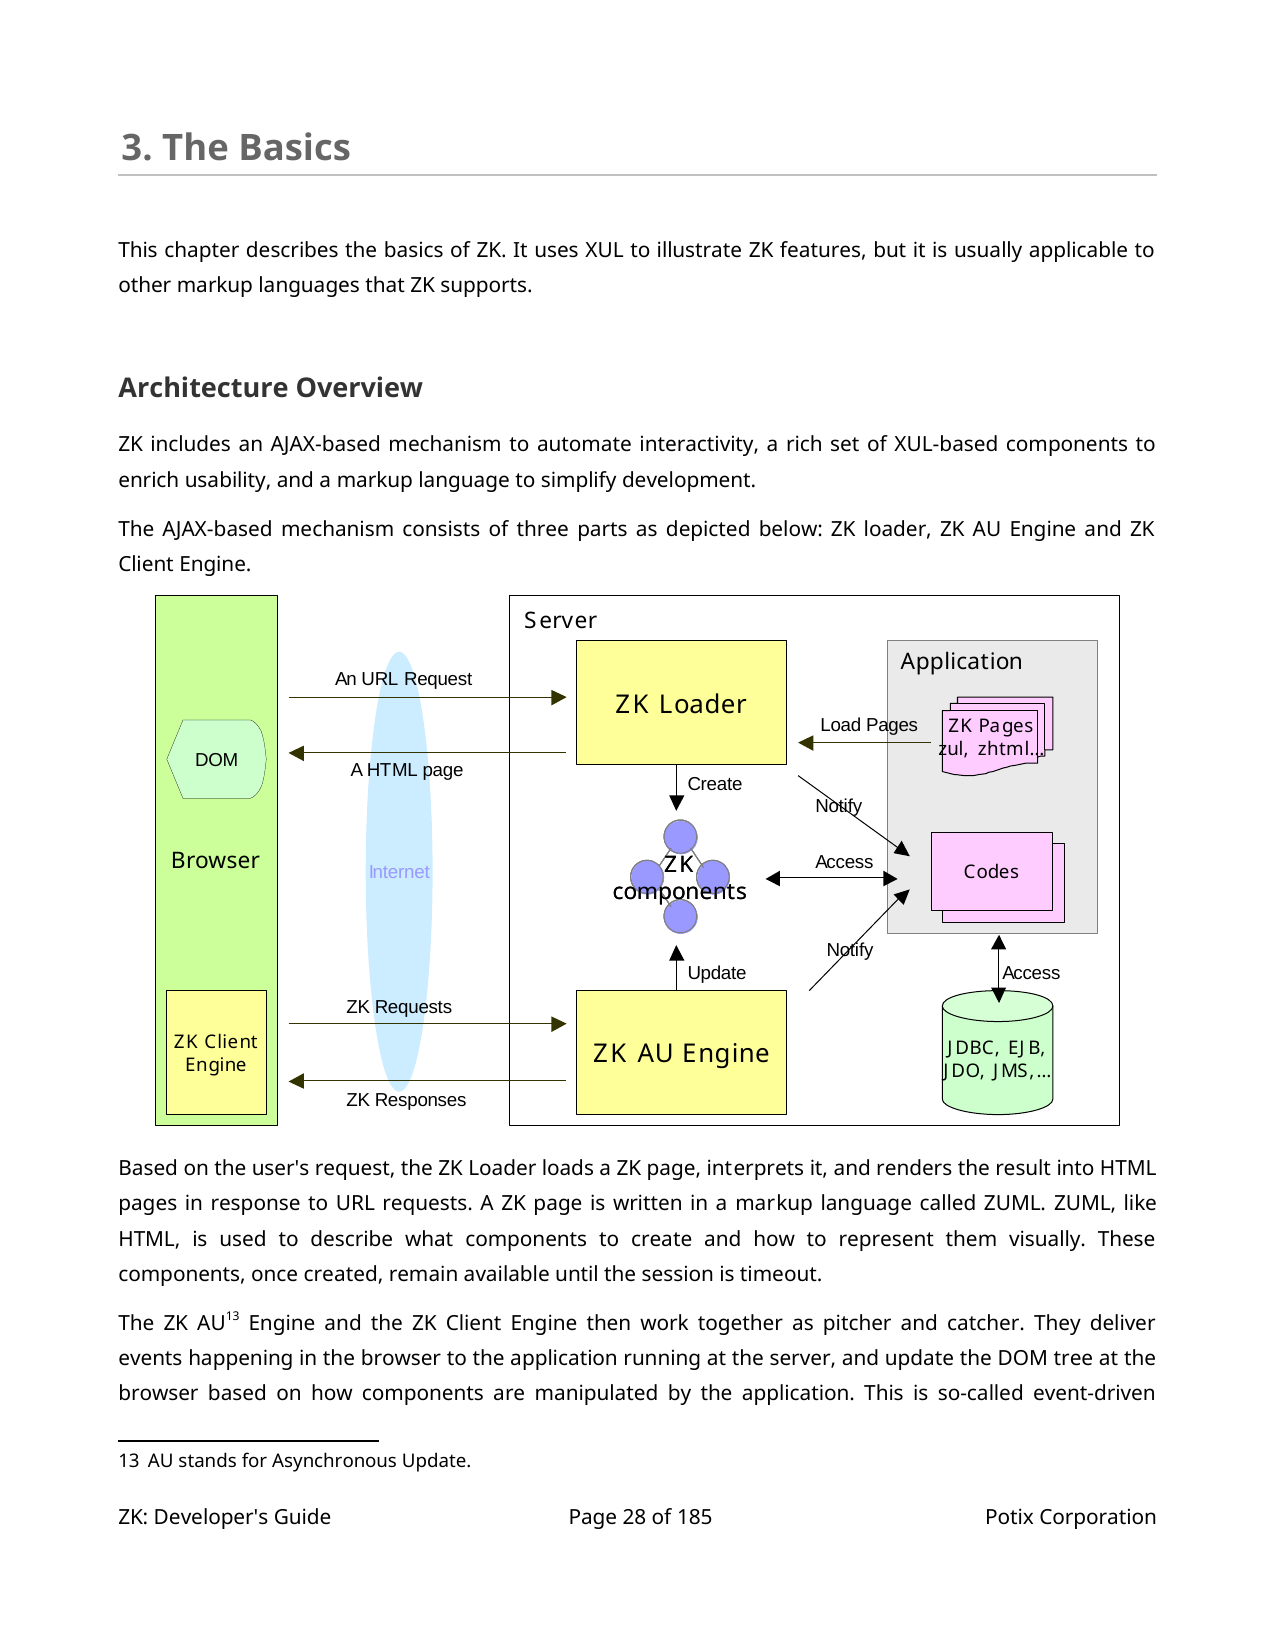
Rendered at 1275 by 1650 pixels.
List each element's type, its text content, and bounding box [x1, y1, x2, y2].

text AU stands for Asynchronous Update. [118, 1447, 1157, 1473]
text This chapter describes the basics of ZK. It uses XUL to illustrate ZK features, but it is usually applicable to other markup languages that ZK supports. [118, 235, 1157, 298]
text ZK includes an AJAX-based mechanism to automate interactivity, a rich set of XUL-based components to enrich usability, and a markup language to simplify development. [118, 429, 1157, 493]
subtitle 3. The Basics [118, 118, 1157, 174]
text Based on the user's request, the ZK Loader loads a ZK page, interprets it, and renders the result into HTML pages in response to URL requests. A ZK page is written in a markup language called ZUML. ZUML, like HTML, is used to describe what components to create and how to represent them visually. These components, once created, remain available until the session is timeout. [118, 598, 1157, 1287]
text The ZK AU Engine and the ZK Client Engine then work together as pitcher and catcher. They deliver events happening in the browser to the application running at the server, and update the DOM tree at the browser based on how components are manipulated by the application. This is so-called event-driven [118, 1308, 1157, 1406]
text The AJAX-based mechanism consists of three parts as depicted below: ZK loader, ZK AU Engine and ZK Client Engine. [118, 514, 1157, 577]
subtitle Architecture Overview [118, 369, 1157, 406]
